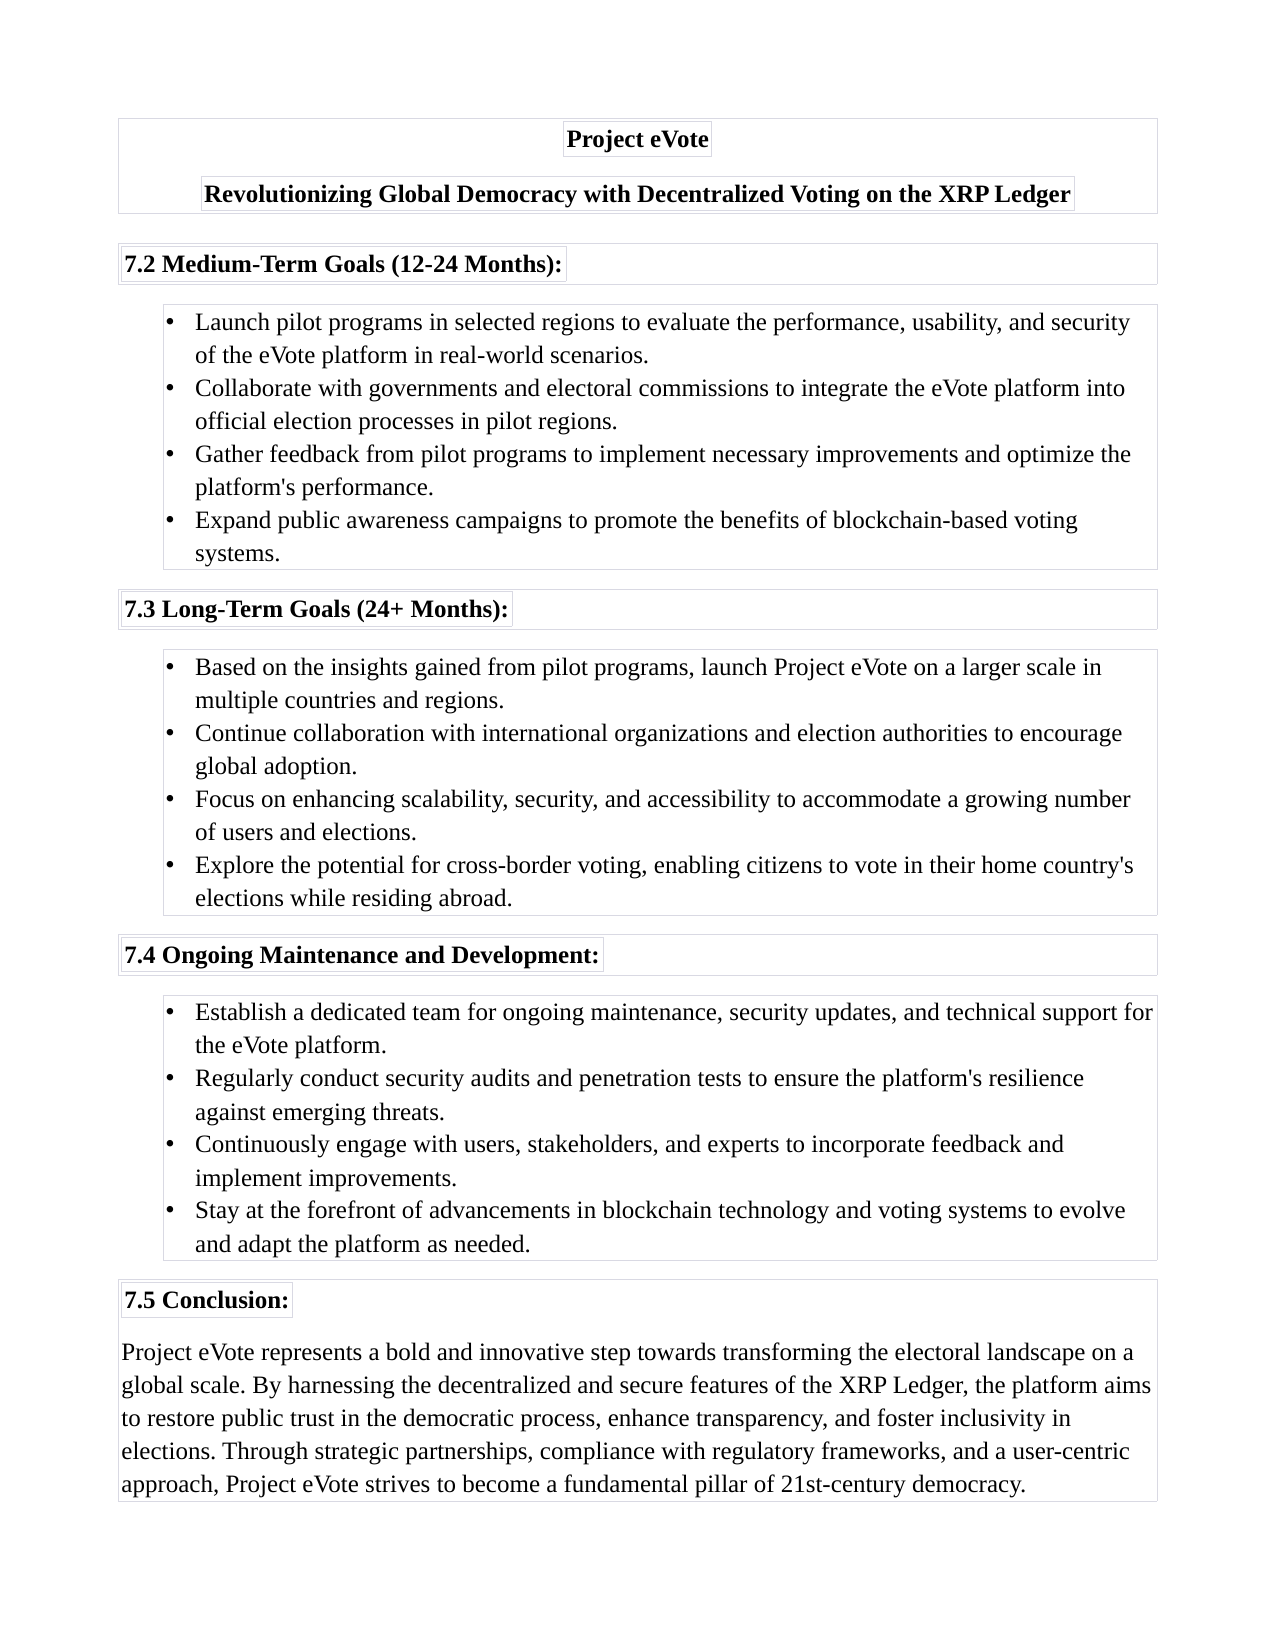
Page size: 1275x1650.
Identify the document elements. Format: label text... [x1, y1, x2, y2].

list Continuously engage with users, stakeholders, and experts to incorporate feedback and implement improvements. [164, 1127, 1157, 1191]
list Stay at the forefront of advancements in blockchain technology and voting systems to evolve and adapt the platform as needed. [164, 1193, 1157, 1260]
list Regularly conduct security audits and penetration tests to ensure the platform's resilience against emerging threats. [164, 1061, 1157, 1125]
text Project eVote represents a bold and innovative step towards transforming the electoral landscape on a global scale. By harnessing the decentralized and secure features of the XRP Ledger, the platform aims to restore public trust in the democratic process, enhance transparency, and foster inclusivity in elections. Through strategic partnerships, compliance with regulatory frameworks, and a user-centric approach, Project eVote strives to become a fundamental pillar of 21st-century democracy. [119, 1334, 1157, 1501]
text 7.5 Conclusion: [119, 1280, 1157, 1317]
list Establish a dedicated team for ongoing maintenance, security updates, and technical support for the eVote platform. [164, 996, 1157, 1059]
list Explore the potential for cross-border voting, enabling citizens to vote in their home country's elections while residing abroad. [164, 847, 1157, 915]
list Collaborate with governments and electoral commissions to integrate the eVote platform into official election processes in pilot regions. [164, 370, 1157, 434]
list Expand public awareness campaigns to promote the benefits of blockchain-based voting systems. [164, 502, 1157, 569]
list Gather feedback from pilot programs to implement necessary improvements and optimize the platform's performance. [164, 436, 1157, 501]
list Launch pilot programs in selected regions to evaluate the performance, usability, and security of the eVote platform in real-world scenarios. [164, 305, 1157, 368]
text 7.3 Long-Term Goals (24+ Months): [119, 590, 1157, 629]
list Focus on enhancing scalability, security, and accessibility to accommodate a growing number of users and elections. [164, 781, 1157, 846]
list Based on the insights gained from pilot programs, launch Project eVote on a larger scale in multiple countries and regions. [164, 650, 1157, 714]
list Continue collaboration with international organizations and election authorities to encourage global adoption. [164, 715, 1157, 780]
text 7.4 Ongoing Maintenance and Development: [119, 935, 1157, 975]
text 7.2 Medium-Term Goals (12-24 Months): [119, 244, 1157, 284]
